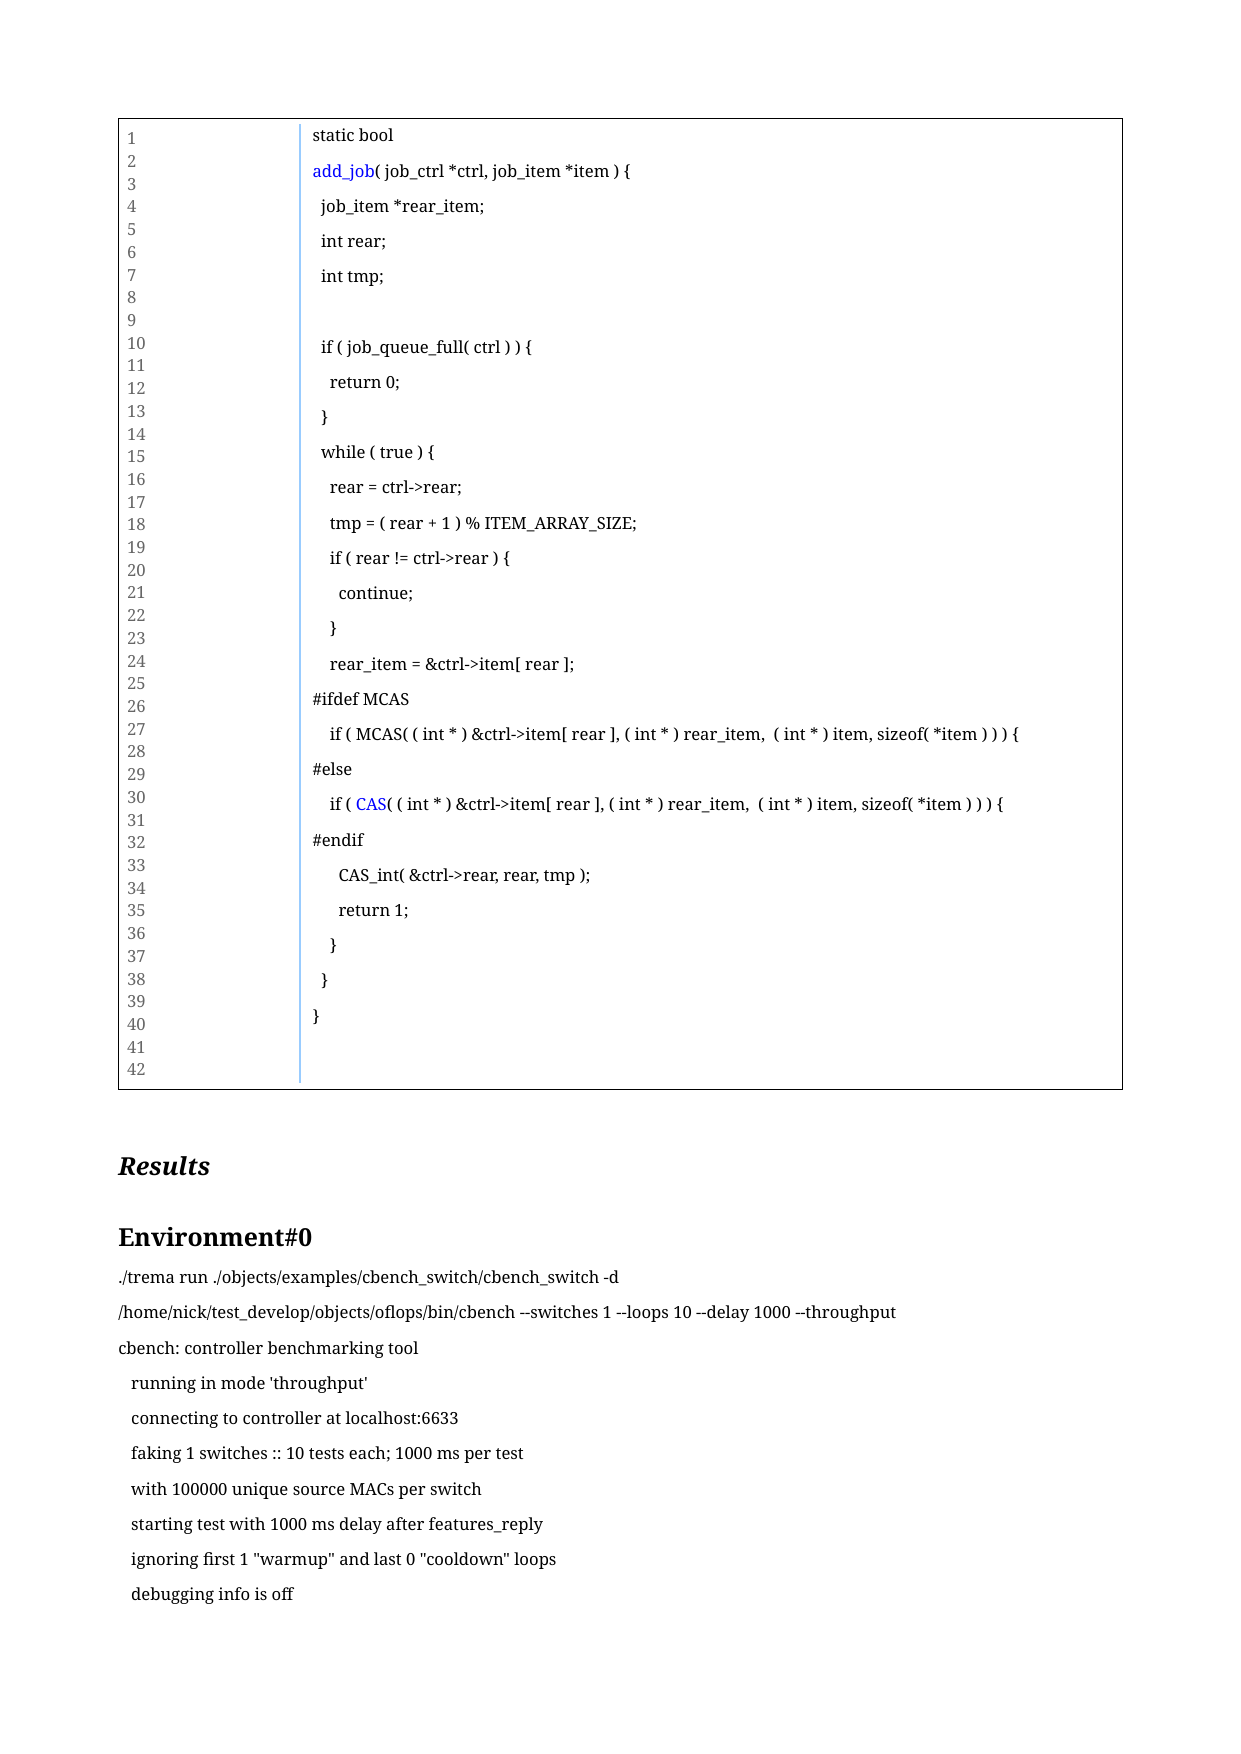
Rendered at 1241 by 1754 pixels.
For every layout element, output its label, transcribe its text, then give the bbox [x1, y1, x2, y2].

text ./trema run ./objects/examples/cbench_switch/cbench_switch -d [118, 1266, 1122, 1289]
text starting test with 1000 ms delay after features_reply [118, 1512, 1122, 1535]
text /home/nick/test_develop/objects/oflops/bin/cbench --switches 1 --loops 10 --delay 1000 --throughput [118, 1301, 1122, 1324]
table_header 1 2 3 4 5 6 7 8 9 10 11 12 13 14 15 16 17 18 19 20 21 22 23 24 25 26 27 28 29 30 31 32 33 34 35 36 37 38 39 40 41 42 [119, 119, 307, 1089]
text with 100000 unique source MACs per switch [118, 1477, 1122, 1500]
subtitle Environment#0 [118, 1220, 1122, 1253]
table_header static bool add_job( job_ctrl *ctrl, job_item *item ) { job_item *rear_item; int rear; int tmp; if ( job_queue_full( ctrl ) ) { return 0; } while ( true ) { rear = ctrl->rear; tmp = ( rear + 1 ) % ITEM_ARRAY_SIZE; if ( rear != ctrl->rear ) { continue; } rear_item = &ctrl->item[ rear ]; #ifdef MCAS if ( MCAS( ( int * ) &ctrl->item[ rear ], ( int * ) rear_item, ( int * ) item, sizeof( *item ) ) ) { #else if ( CAS( ( int * ) &ctrl->item[ rear ], ( int * ) rear_item, ( int * ) item, sizeof( *item ) ) ) { #endif CAS_int( &ctrl->rear, rear, tmp ); return 1; } } } [307, 119, 1122, 1089]
subtitle Results [118, 1148, 1122, 1182]
text cbench: controller benchmarking tool [118, 1336, 1122, 1359]
text connecting to controller at localhost:6633 [118, 1407, 1122, 1429]
text running in mode 'throughput' [118, 1372, 1122, 1394]
text ignoring first 1 "warmup" and last 0 "cooldown" loops [118, 1548, 1122, 1570]
text debugging info is off [118, 1583, 1122, 1606]
text faking 1 switches :: 10 tests each; 1000 ms per test [118, 1442, 1122, 1465]
